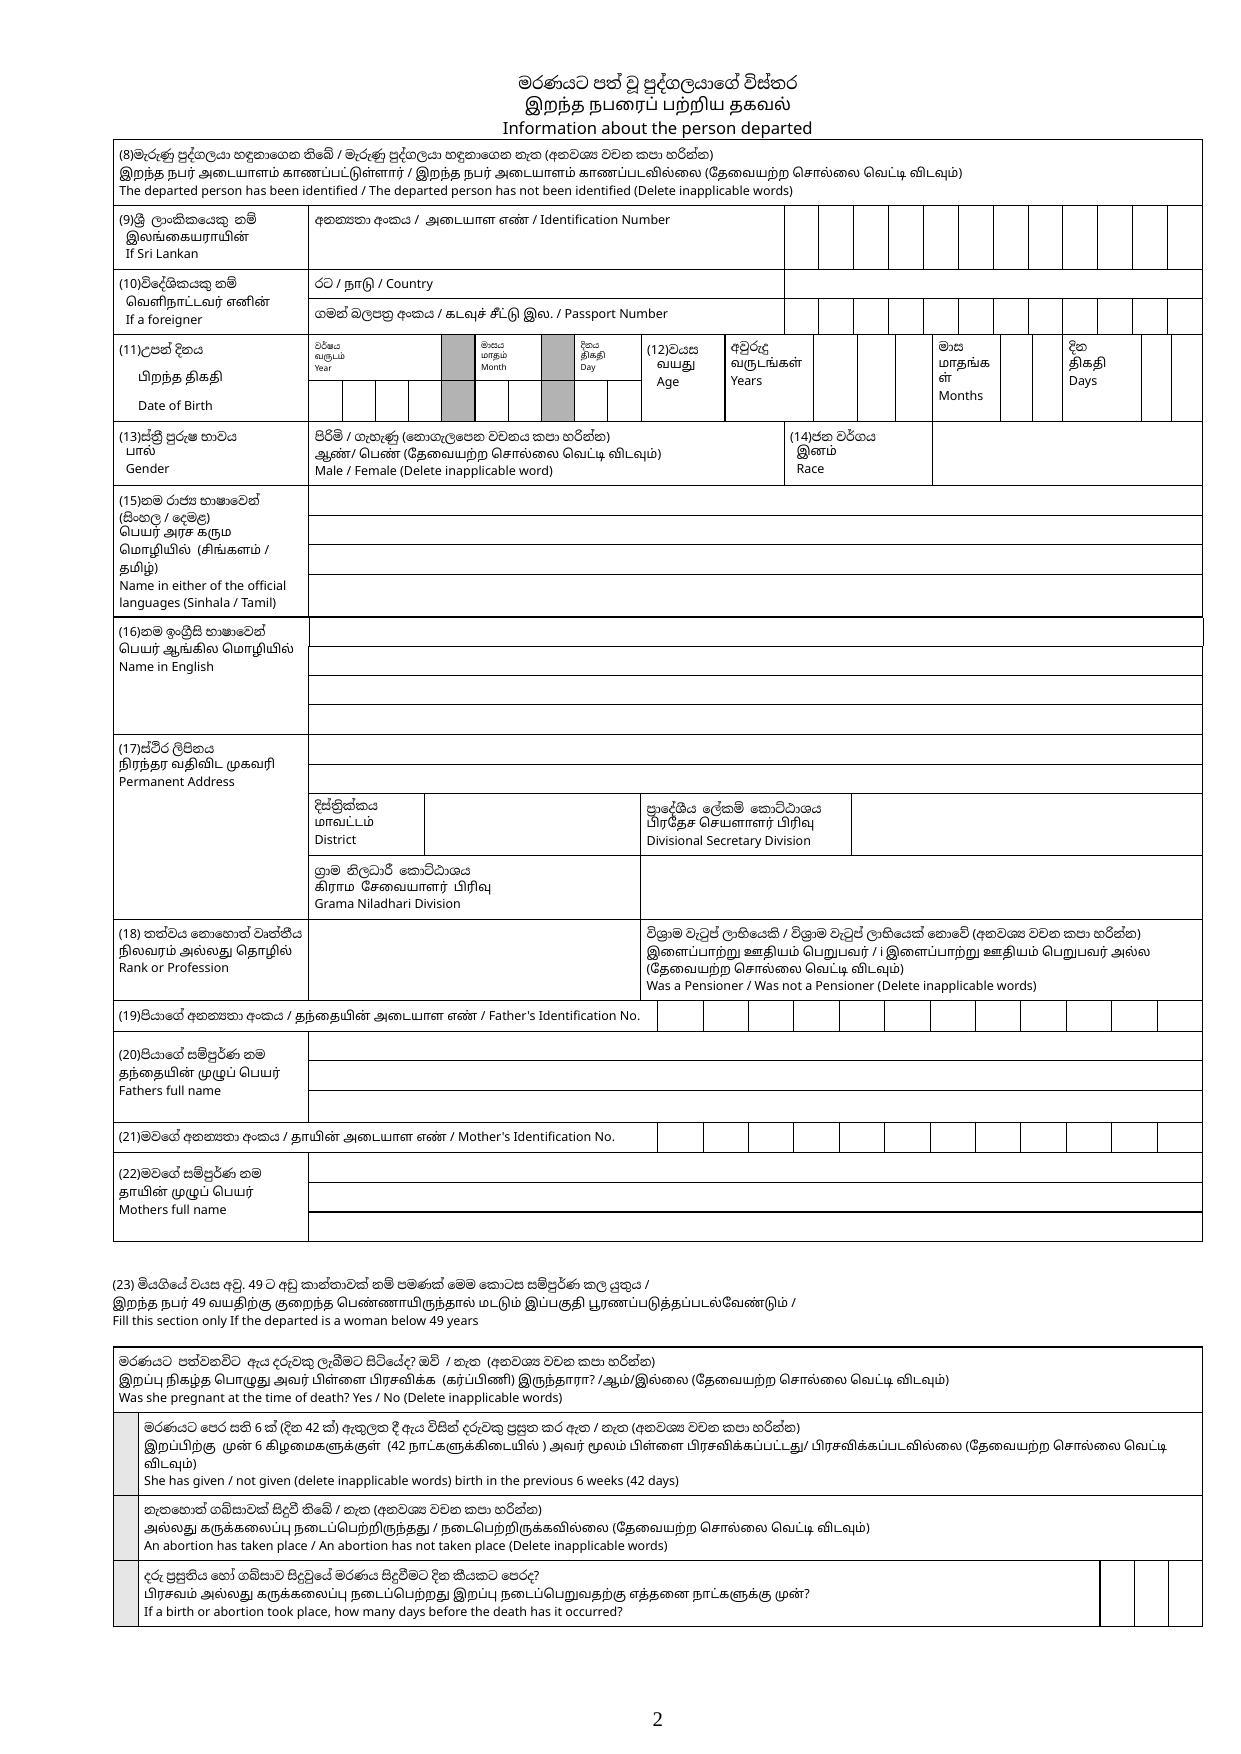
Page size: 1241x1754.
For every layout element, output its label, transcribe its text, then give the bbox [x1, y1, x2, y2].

table_cell (21)මවගේ අනන්‍යතා අංකය / தாயின் அடையாள எண் / Mother's Identification No. [114, 1123, 657, 1152]
table_cell ප්‍රාදේශීය ලේකම් කොට්ඨාශය பிரதேச செயளாளர் பிரிவு Divisional Secretary Division [641, 794, 851, 855]
table_cell [376, 381, 408, 421]
table_cell (17)ස්ථිර ලිපිනය நிரந்தர வதிவிட முகவரி Permanent Address [114, 735, 308, 918]
table_cell (13)ස්ත්‍රී පුරුෂ භාවය பால் Gender [114, 422, 308, 485]
table_cell [409, 381, 441, 421]
table_header (16)නම ඉංග්‍රීසි භාෂාවෙන් பெயர் ஆங்கில மொழியில் Name in English [114, 618, 309, 734]
table_cell [1021, 1123, 1066, 1152]
table_cell [1133, 206, 1167, 268]
table_cell [814, 335, 857, 421]
table_cell [1067, 1001, 1111, 1031]
table_cell [1033, 335, 1062, 421]
table_cell [785, 270, 1202, 298]
table_cell [858, 335, 895, 421]
table_cell දරු ප්‍රසුතිය හෝ ගබ්සාව සිදුවුයේ මරණය සිදුවීමට දින කීයකට පෙරද? பிரசவம் அல்லது கருக்கலைப்பு நடைப்பெற்றது இறப்பு நடைப்பெறுவதற்கு எத்தனை நாட்களுக்கு முன்? If a birth or abortion took place, how many days before the death has it occurred? [139, 1561, 1099, 1626]
table_cell [1101, 1561, 1134, 1626]
table_cell [1029, 299, 1062, 334]
table_cell [1067, 1123, 1111, 1152]
table_cell [1001, 335, 1032, 421]
table_cell (11)උපන් දිනය பிறந்த திகதி Date of Birth [114, 335, 308, 421]
table_cell [931, 1123, 975, 1152]
table_cell [994, 206, 1028, 268]
table_cell [309, 1213, 1202, 1241]
table_cell [1169, 1561, 1202, 1626]
table_cell [309, 1091, 1202, 1122]
table_cell [1021, 1001, 1066, 1031]
table_cell [309, 647, 1202, 675]
table_cell [1029, 206, 1062, 268]
table_cell (14)ජන වර්ගය இனம் Race [785, 422, 932, 485]
table_cell [343, 381, 375, 421]
table_cell මාස மாதங்கள் Months [933, 335, 1000, 421]
table_cell [442, 335, 474, 380]
table_cell [889, 299, 923, 334]
text මරණයට පත් වූ පුද්ගලයාගේ විස්තර [112, 75, 1203, 96]
table_cell [1098, 299, 1132, 334]
table_cell [309, 545, 1202, 574]
table_cell දින திகதி Days [1063, 335, 1141, 421]
table_cell [309, 705, 1202, 734]
table_cell [309, 1061, 1202, 1090]
table_cell [309, 735, 1202, 763]
table_cell [704, 1001, 748, 1031]
table_cell (10)විදේශිකයකු නම් வெளிநாட்டவர் எனின் If a foreigner [114, 270, 308, 334]
table_cell [889, 206, 923, 268]
text Information about the person departed [112, 116, 1203, 139]
table_cell (12)වයස வயது Age [642, 335, 724, 421]
table_cell [114, 1561, 138, 1626]
text Fill this section only If the departed is a woman below 49 years [112, 1312, 1203, 1329]
table_cell [542, 335, 574, 380]
table_cell [1172, 335, 1202, 421]
table_cell [1112, 1001, 1157, 1031]
table_cell [896, 335, 932, 421]
table_cell අනන්‍යතා අංකය / அடையாள எண் / Identification Number [309, 206, 784, 268]
table_cell (15)නම රාජ්‍ය භාෂාවෙන් (සිංහල / දෙමළ) பெயர் அரச கரும மொழியில் (சிங்களம் / தமிழ்) Name in either of the official languages (Sinhala / Tamil) [114, 486, 308, 616]
table_cell [1158, 1001, 1202, 1031]
table_cell [309, 486, 1202, 514]
table_cell [1168, 206, 1202, 268]
table_cell [840, 1001, 884, 1031]
table_cell රට / நாடு / Country [309, 270, 784, 298]
table_cell [309, 381, 342, 421]
table_cell [309, 1032, 1202, 1060]
table_cell [931, 1001, 975, 1031]
table_cell [976, 1123, 1020, 1152]
table_cell (22)මවගේ සම්පුර්ණ නම தாயின் முழுப் பெயர் Mothers full name [114, 1153, 308, 1241]
table_cell (19)පියාගේ අනන්‍යතා අංකය / தந்தையின் அடையாள எண் / Father's Identification No. [114, 1001, 657, 1031]
table_cell [309, 765, 1202, 793]
table_cell [785, 206, 818, 268]
table_cell පිරිමි / ගැහැණු (නොගැලපෙන වචනය කපා හරින්න) ஆண்/ பெண் (தேவையற்ற சொல்லை வெட்டி விடவும்) Male / Female (Delete inapplicable word) [309, 422, 784, 485]
table_cell [885, 1123, 930, 1152]
table_cell [819, 206, 853, 268]
table_cell [425, 794, 640, 855]
text (23) මියගියේ වයස අවු. 49ට අඩු කාන්තාවක් නම් පමණක් මෙම කොටස සම්පුර්ණ කල යුතුය / [112, 1276, 1203, 1294]
table_cell [1063, 206, 1097, 268]
table_cell [1133, 299, 1167, 334]
table_cell [854, 299, 888, 334]
table_cell [1063, 299, 1097, 334]
table_cell (18) තත්වය නොහොත් වෘත්තීය நிலவரம் அல்லது தொழில் Rank or Profession [114, 920, 308, 1000]
text இறந்த நபர் 49வயதிற்கு குறைந்த பெண்ணாயிருந்தால் மடடும் இப்பகுதி பூரணப்படுத்தப்படல்வேண்டும் / [112, 1294, 1203, 1312]
table_cell [885, 1001, 930, 1031]
table_cell [749, 1123, 793, 1152]
table_cell [509, 381, 541, 421]
table_cell [1158, 1123, 1202, 1152]
table_cell [794, 1123, 839, 1152]
table_cell ග්‍රාම නිලධාරී කොට්ඨාශය கிராம சேவையாளர் பிரிவு Grama Niladhari Division [309, 856, 640, 918]
table_cell දිස්ත්‍රික්කය மாவட்டம் District [309, 794, 424, 855]
table_cell විශ්‍රාම වැටුප් ලාභියෙකි / විශ්‍රාම වැටුප් ලාභියෙක් නොවේ (අනවශ්‍ය වචන කපා හරින්න) இளைப்பாற்று ஊதியம் பெறுபவர் / iஇளைப்பாற்று ஊதியம் பெறுபவர் அல்ல (தேவையற்ற சொல்லை வெட்டி விடவும்) Was a Pensioner / Was not a Pensioner (Delete inapplicable words) [641, 920, 1202, 1000]
table_cell [852, 794, 1202, 855]
table_cell මරණයට පෙර සති 6ක් (දින 42ක්) ඇතුලත දී ඇය විසින් දරුවකු ප්‍රසුත කර ඇත / නැත (අනවශ්‍ය වචන කපා හරින්න) இறப்பிற்கு முன் 6 கிழமைகளுக்குள் (42 நாட்களுக்கிடையில் ) அவர் மூலம் பிள்ளை பிரசவிக்கப்பட்டது/ பிரசவிக்கப்படவில்லை (தேவையற்ற சொல்லை வெட்டி விடவும்) She has given / not given (delete inapplicable words) birth in the previous 6 weeks (42 days) [139, 1413, 1202, 1495]
table_cell [309, 575, 1202, 616]
table_header මරණයට පත්වනවිට ඇය දරුවකු ලැබීමට සිටියේද? ඔව් / නැත (අනවශ්‍ය වචන කපා හරින්න) இறப்பு நிகழ்த பொழுது அவர் பிள்ளை பிரசவிக்க (கர்ப்பிணி) இருந்தாரா? /ஆம்/இல்லை (தேவையற்ற சொல்லை வெட்டி விடவும்) Was she pregnant at the time of death? Yes / No (Delete inapplicable words) [114, 1348, 1202, 1412]
table_cell [924, 206, 958, 268]
table_cell (9)ශ්‍රී ලාංකිකයෙකු නම් இலங்கையராயின் If Sri Lankan [114, 206, 308, 268]
table_cell [641, 856, 1202, 918]
table_cell [1112, 1123, 1157, 1152]
table_cell [794, 1001, 839, 1031]
table_cell [1142, 335, 1171, 421]
table_cell අවුරුදු வருடங்கள் Years [726, 335, 813, 421]
table_cell [309, 920, 640, 1000]
table_cell දිනය திகதி Day [575, 335, 641, 380]
text இறந்த நபரைப் பற்றிய தகவல் [112, 96, 1203, 116]
table_cell [575, 381, 607, 421]
table_cell ගමන් බලපත්‍ර අංකය / கடவுச் சீட்டு இல. / Passport Number [309, 299, 784, 334]
table_cell [933, 422, 1202, 485]
table_cell [785, 299, 818, 334]
table_cell වර්ෂය வருடம் Year [309, 335, 441, 380]
table_cell [542, 381, 574, 421]
table_cell [1168, 299, 1202, 334]
table_cell [309, 1153, 1202, 1182]
table_cell [704, 1123, 748, 1152]
table_cell [114, 1413, 138, 1495]
table_cell [442, 381, 474, 421]
table_cell [1098, 206, 1132, 268]
table_cell [309, 516, 1202, 544]
table_cell [959, 206, 993, 268]
table_cell නැතහොත් ගබ්සාවක් සිදුවී තිබේ / නැත (අනවශ්‍ය වචන කපා හරින්න) அல்லது கருக்கலைப்பு நடைப்பெற்றிருந்தது / நடைபெற்றிருக்கவில்லை (தேவையற்ற சொல்லை வெட்டி விடவும்) An abortion has taken place / An abortion has not taken place (Delete inapplicable words) [139, 1496, 1202, 1560]
table_cell [309, 1183, 1202, 1211]
table_cell [114, 1496, 138, 1560]
table_cell [959, 299, 993, 334]
table_cell [840, 1123, 884, 1152]
table_cell [309, 676, 1202, 704]
table_cell [819, 299, 853, 334]
table_header [310, 618, 1203, 646]
table_cell [476, 381, 508, 421]
table_header (8)මැරුණු පුද්ගලයා හඳුනාගෙන තිබේ / මැරුණු පුද්ගලයා හඳුනාගෙන නැත (අනවශ්‍ය වචන කපා හරින්න) இறந்த நபர் அடையாளம் காணப்பட்டுள்ளார் / இறந்த நபர் அடையாளம் காணப்படவில்லை (தேவையற்ற சொல்லை வெட்டி விடவும்) The departed person has been identified / The departed person has not been identified (Delete inapplicable words) [114, 140, 1202, 204]
table_cell [994, 299, 1028, 334]
table_cell [658, 1123, 703, 1152]
table_cell මාසය மாதம் Month [476, 335, 541, 380]
table_cell [749, 1001, 793, 1031]
table_cell [854, 206, 888, 268]
table_cell [976, 1001, 1020, 1031]
table_cell (20)පියාගේ සම්පුර්ණ නම தந்தையின் முழுப் பெயர் Fathers full name [114, 1032, 308, 1122]
table_cell [924, 299, 958, 334]
table_cell [608, 381, 641, 421]
table_cell [1135, 1561, 1168, 1626]
table_cell [658, 1001, 703, 1031]
